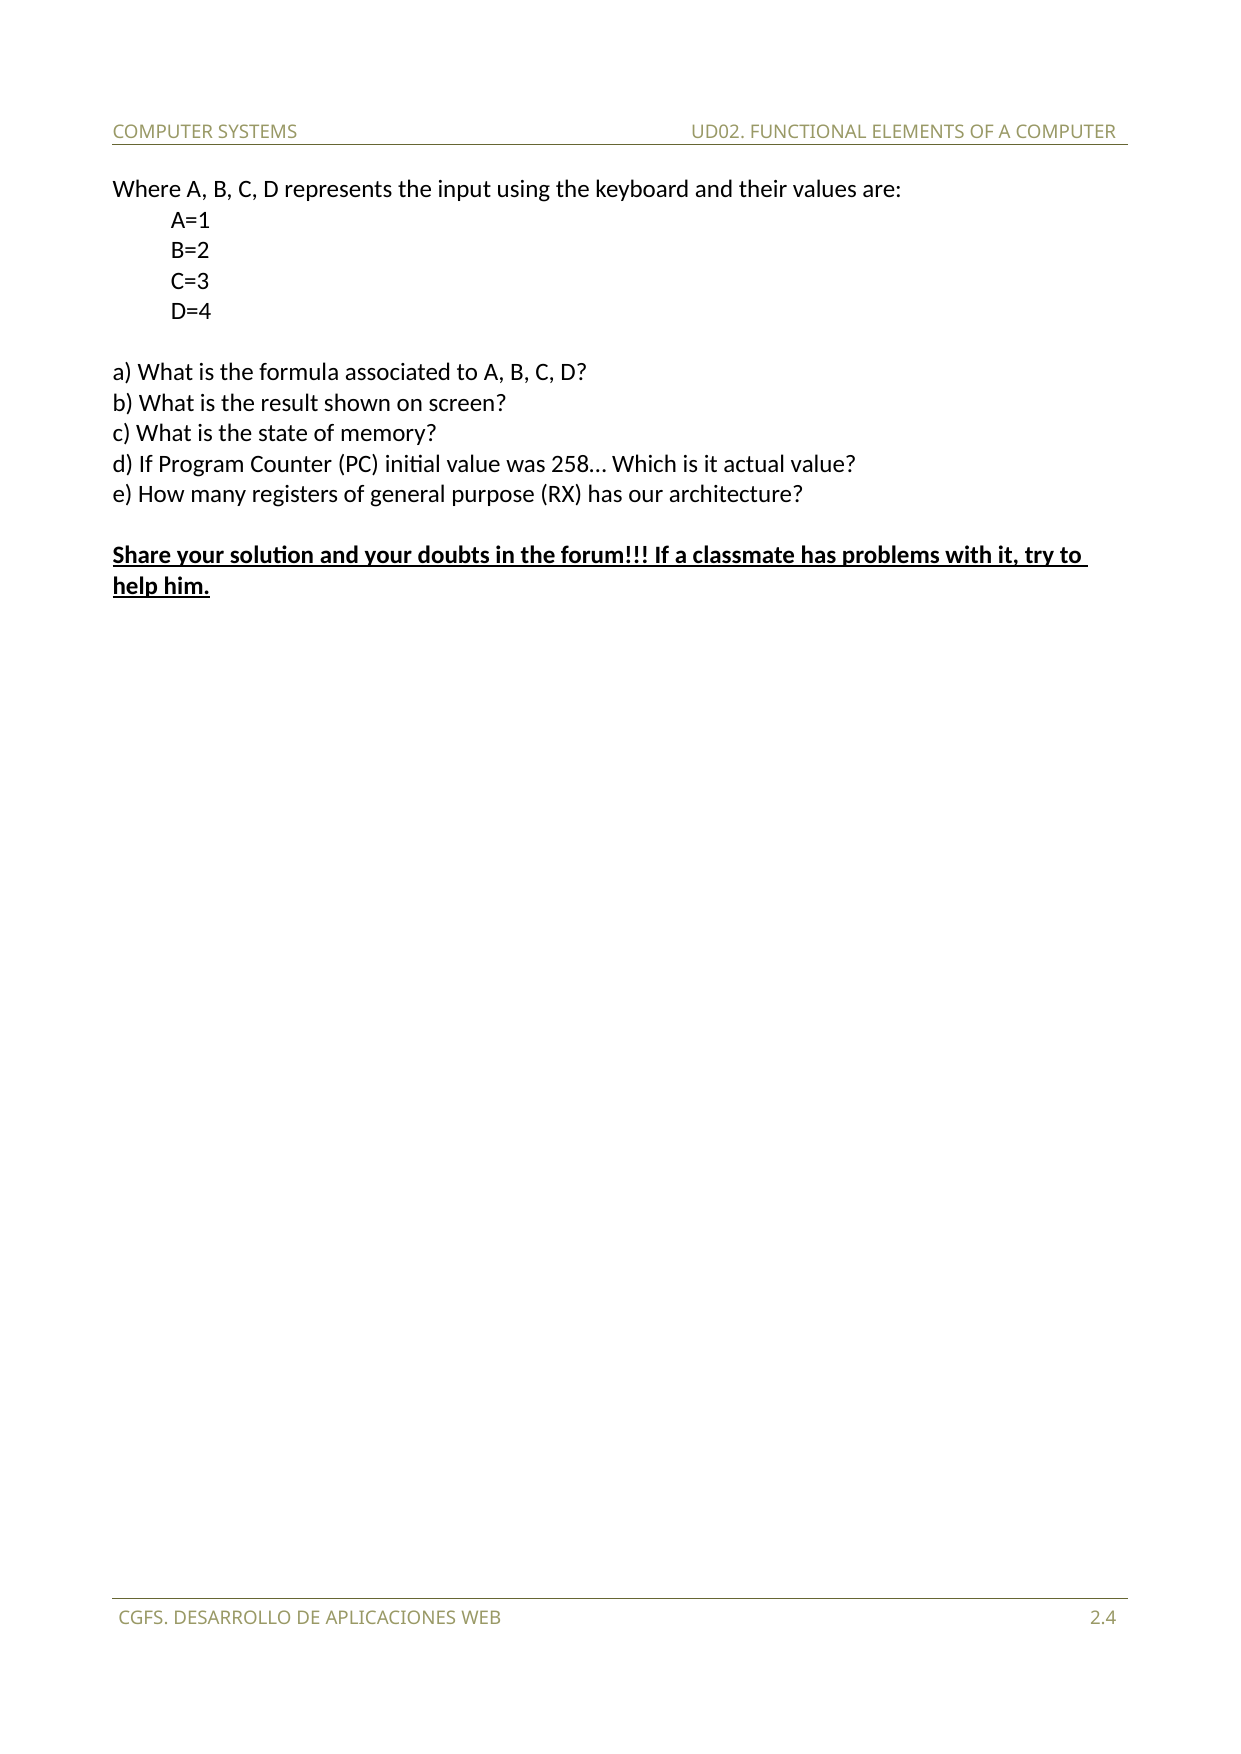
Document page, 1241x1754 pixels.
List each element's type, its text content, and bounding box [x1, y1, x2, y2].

text c) What is the state of memory? [112, 417, 1128, 448]
text D=4 [112, 295, 1128, 326]
text A=1 [112, 204, 1128, 234]
text a) What is the formula associated to A, B, C, D? [112, 356, 1128, 387]
text e) How many registers of general purpose (RX) has our architecture? [112, 478, 1128, 509]
text Share your solution and your doubts in the forum!!! If a classmate has problems with it, try to help him. [112, 539, 1128, 601]
text C=3 [112, 265, 1128, 295]
text b) What is the result shown on screen? [112, 387, 1128, 417]
text B=2 [112, 234, 1128, 265]
text d) If Program Counter (PC) initial value was 258… Which is it actual value? [112, 448, 1128, 478]
text Where A, B, C, D represents the input using the keyboard and their values are: [112, 173, 1128, 204]
